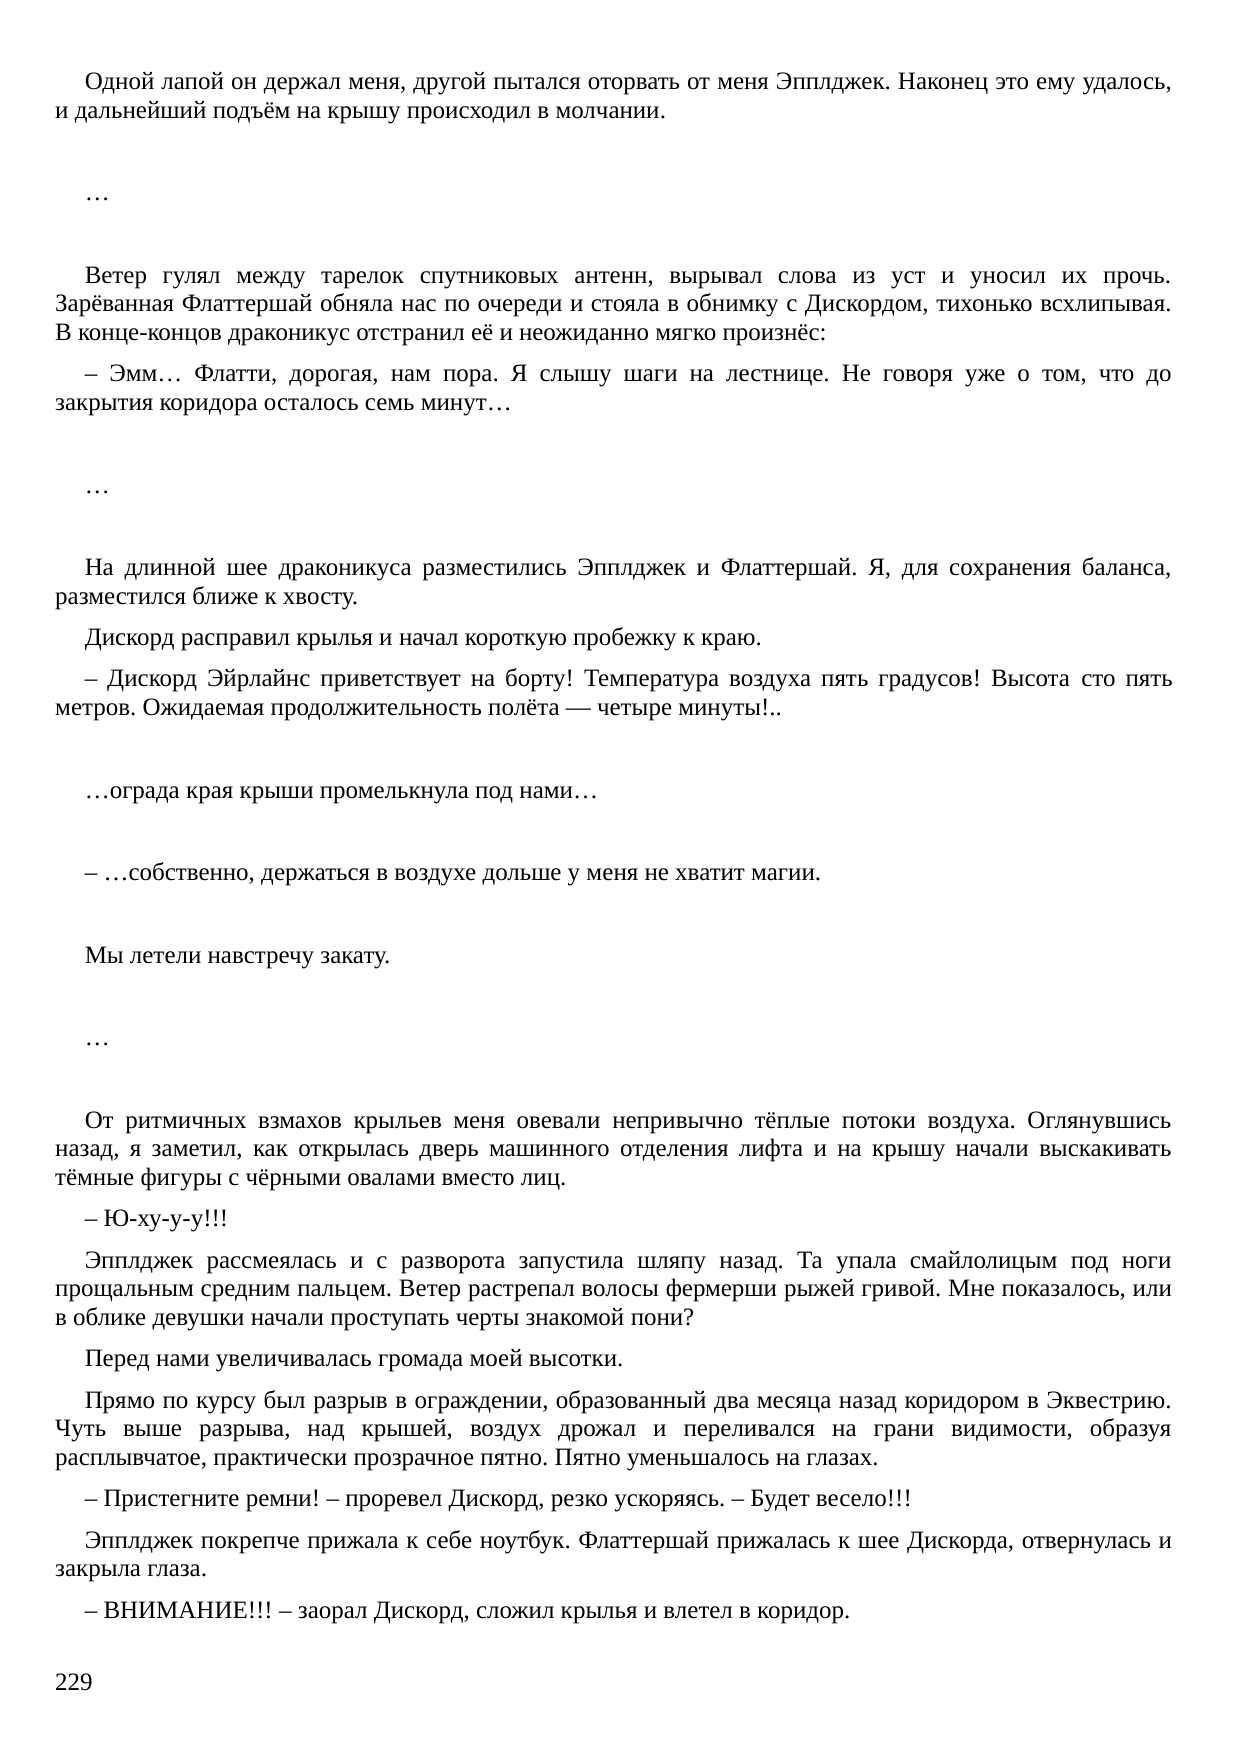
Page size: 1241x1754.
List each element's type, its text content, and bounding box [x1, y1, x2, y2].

text – …собственно, держаться в воздухе дольше у меня не хватит магии. [55, 857, 1173, 886]
text …ограда края крыши промелькнула под нами… [55, 775, 1173, 803]
text Прямо по курсу был разрыв в ограждении, образованный два месяца назад коридором в Эквестрию. Чуть выше разрыва, над крышей, воздух дрожал и переливался на грани видимости, образуя расплывчатое, практически прозрачное пятно. Пятно уменьшалось на глазах. [55, 1385, 1173, 1471]
text Перед нами увеличивалась громада моей высотки. [55, 1343, 1173, 1372]
text – Пристегните ремни! – проревел Дискорд, резко ускоряясь. – Будет весело!!! [55, 1483, 1173, 1512]
text … [55, 1022, 1173, 1051]
text – Ю-ху-у-у!!! [55, 1203, 1173, 1232]
text Ветер гулял между тарелок спутниковых антенн, вырывал слова из уст и уносил их прочь. Зарёванная Флаттершай обняла нас по очереди и стояла в обнимку с Дискордом, тихонько всхлипывая. В конце-концов драконикус отстранил её и неожиданно мягко произнёс: [55, 260, 1173, 346]
text Дискорд расправил крылья и начал короткую пробежку к краю. [55, 622, 1173, 651]
text … [55, 177, 1173, 206]
text … [55, 470, 1173, 498]
text – Эмм… Флатти, дорогая, нам пора. Я слышу шаги на лестнице. Не говоря уже о том, что до закрытия коридора осталось семь минут… [55, 358, 1173, 416]
text Одной лапой он держал меня, другой пытался оторвать от меня Эпплджек. Наконец это ему удалось, и дальнейший подъём на крышу происходил в молчании. [55, 66, 1173, 123]
text Эпплджек рассмеялась и с разворота запустила шляпу назад. Та упала смайлолицым под ноги прощальным средним пальцем. Ветер растрепал волосы фермерши рыжей гривой. Мне показалось, или в облике девушки начали проступать черты знакомой пони? [55, 1245, 1173, 1331]
text Мы летели навстречу закату. [55, 940, 1173, 968]
text – Дискорд Эйрлайнс приветствует на борту! Температура воздуха пять градусов! Высота сто пять метров. Ожидаемая продолжительность полёта — четыре минуты!.. [55, 663, 1173, 721]
text Эпплджек покрепче прижала к себе ноутбук. Флаттершай прижалась к шее Дискорда, отвернулась и закрыла глаза. [55, 1525, 1173, 1582]
text – ВНИМАНИЕ!!! – заорал Дискорд, сложил крылья и влетел в коридор. [55, 1595, 1173, 1623]
text На длинной шее драконикуса разместились Эпплджек и Флаттершай. Я, для сохранения баланса, разместился ближе к хвосту. [55, 552, 1173, 610]
text От ритмичных взмахов крыльев меня овевали непривычно тёплые потоки воздуха. Оглянувшись назад, я заметил, как открылась дверь машинного отделения лифта и на крышу начали выскакивать тёмные фигуры с чёрными овалами вместо лиц. [55, 1105, 1173, 1191]
